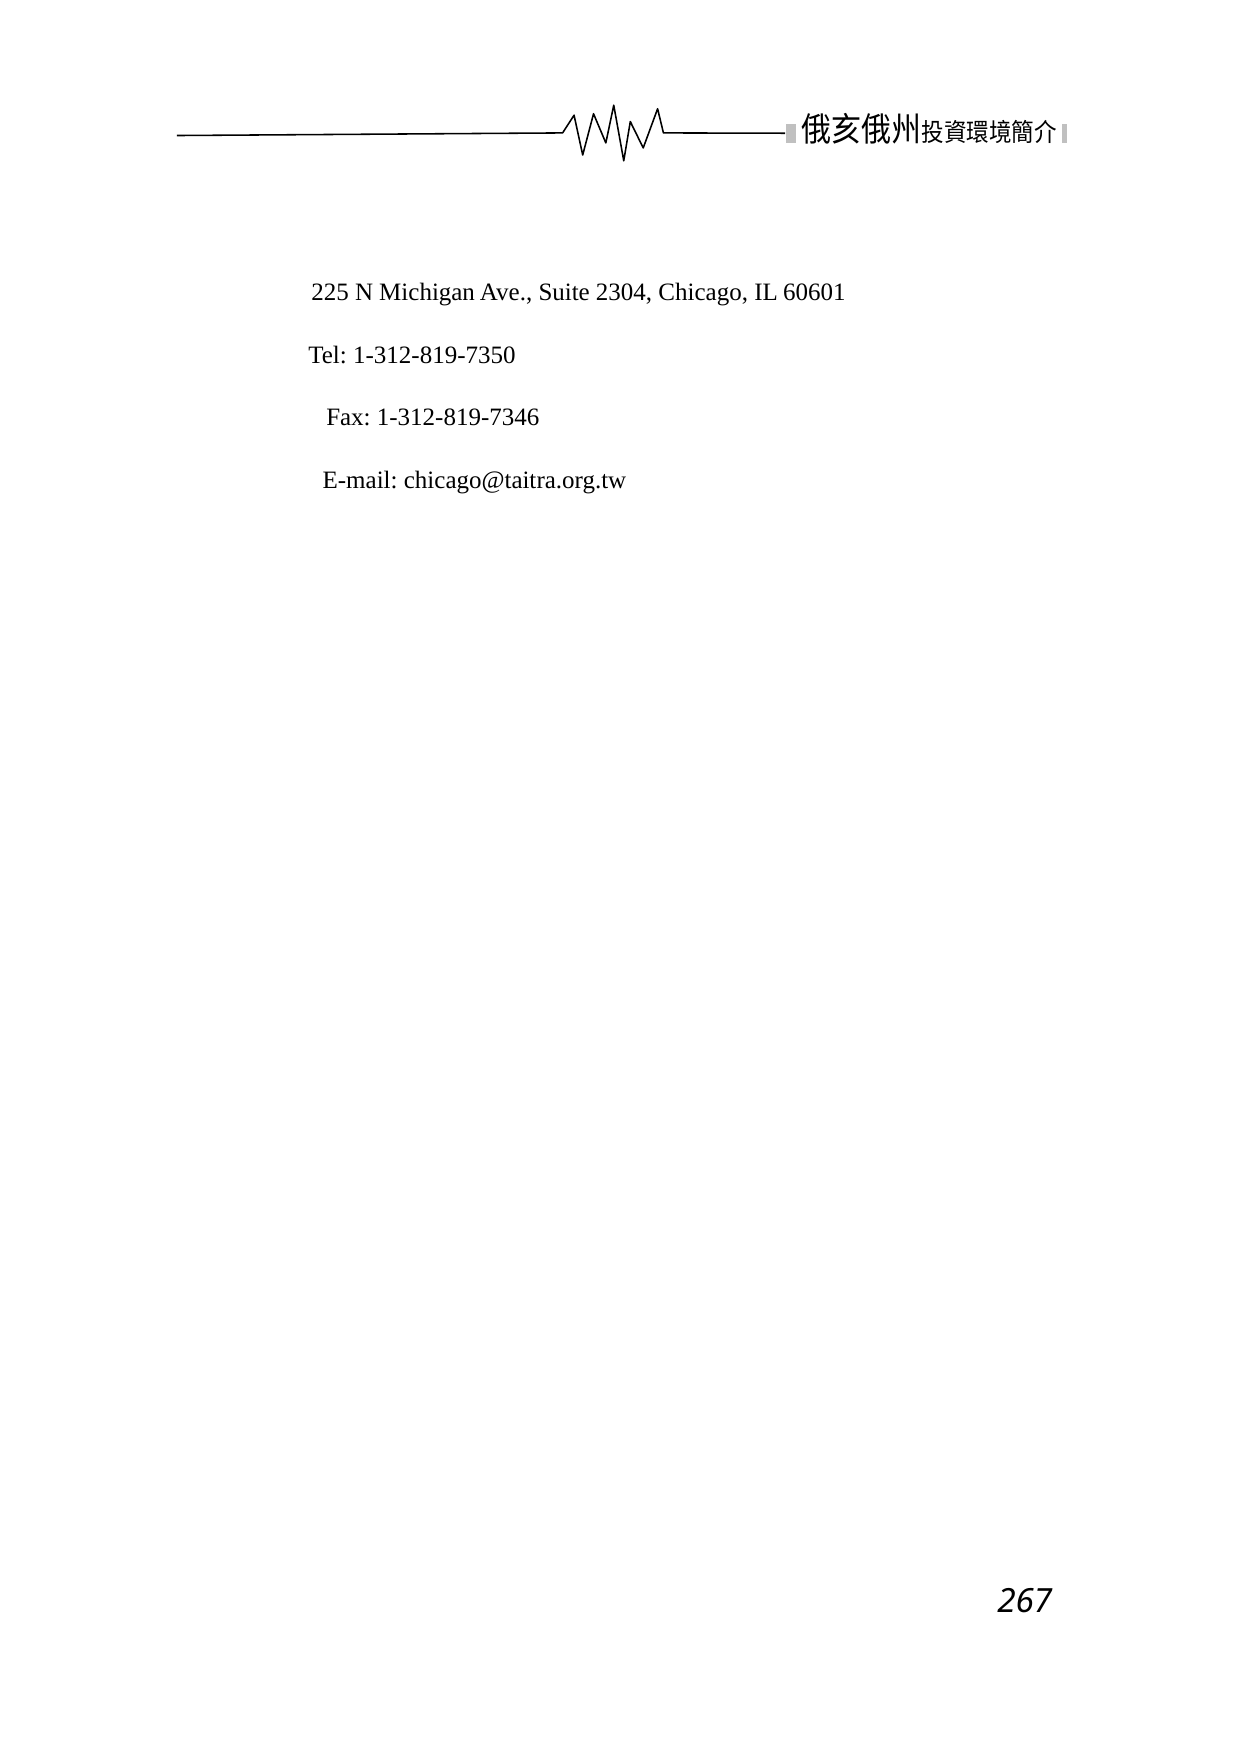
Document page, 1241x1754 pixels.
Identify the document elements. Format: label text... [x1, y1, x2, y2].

text E-mail: chicago@taitra.org.tw [281, 438, 1058, 500]
text Tel: 1-312-819-7350 [281, 313, 1058, 375]
text 225 N Michigan Ave., Suite 2304, Chicago, IL 60601 [281, 250, 1058, 313]
text Fax: 1-312-819-7346 [281, 375, 1058, 438]
